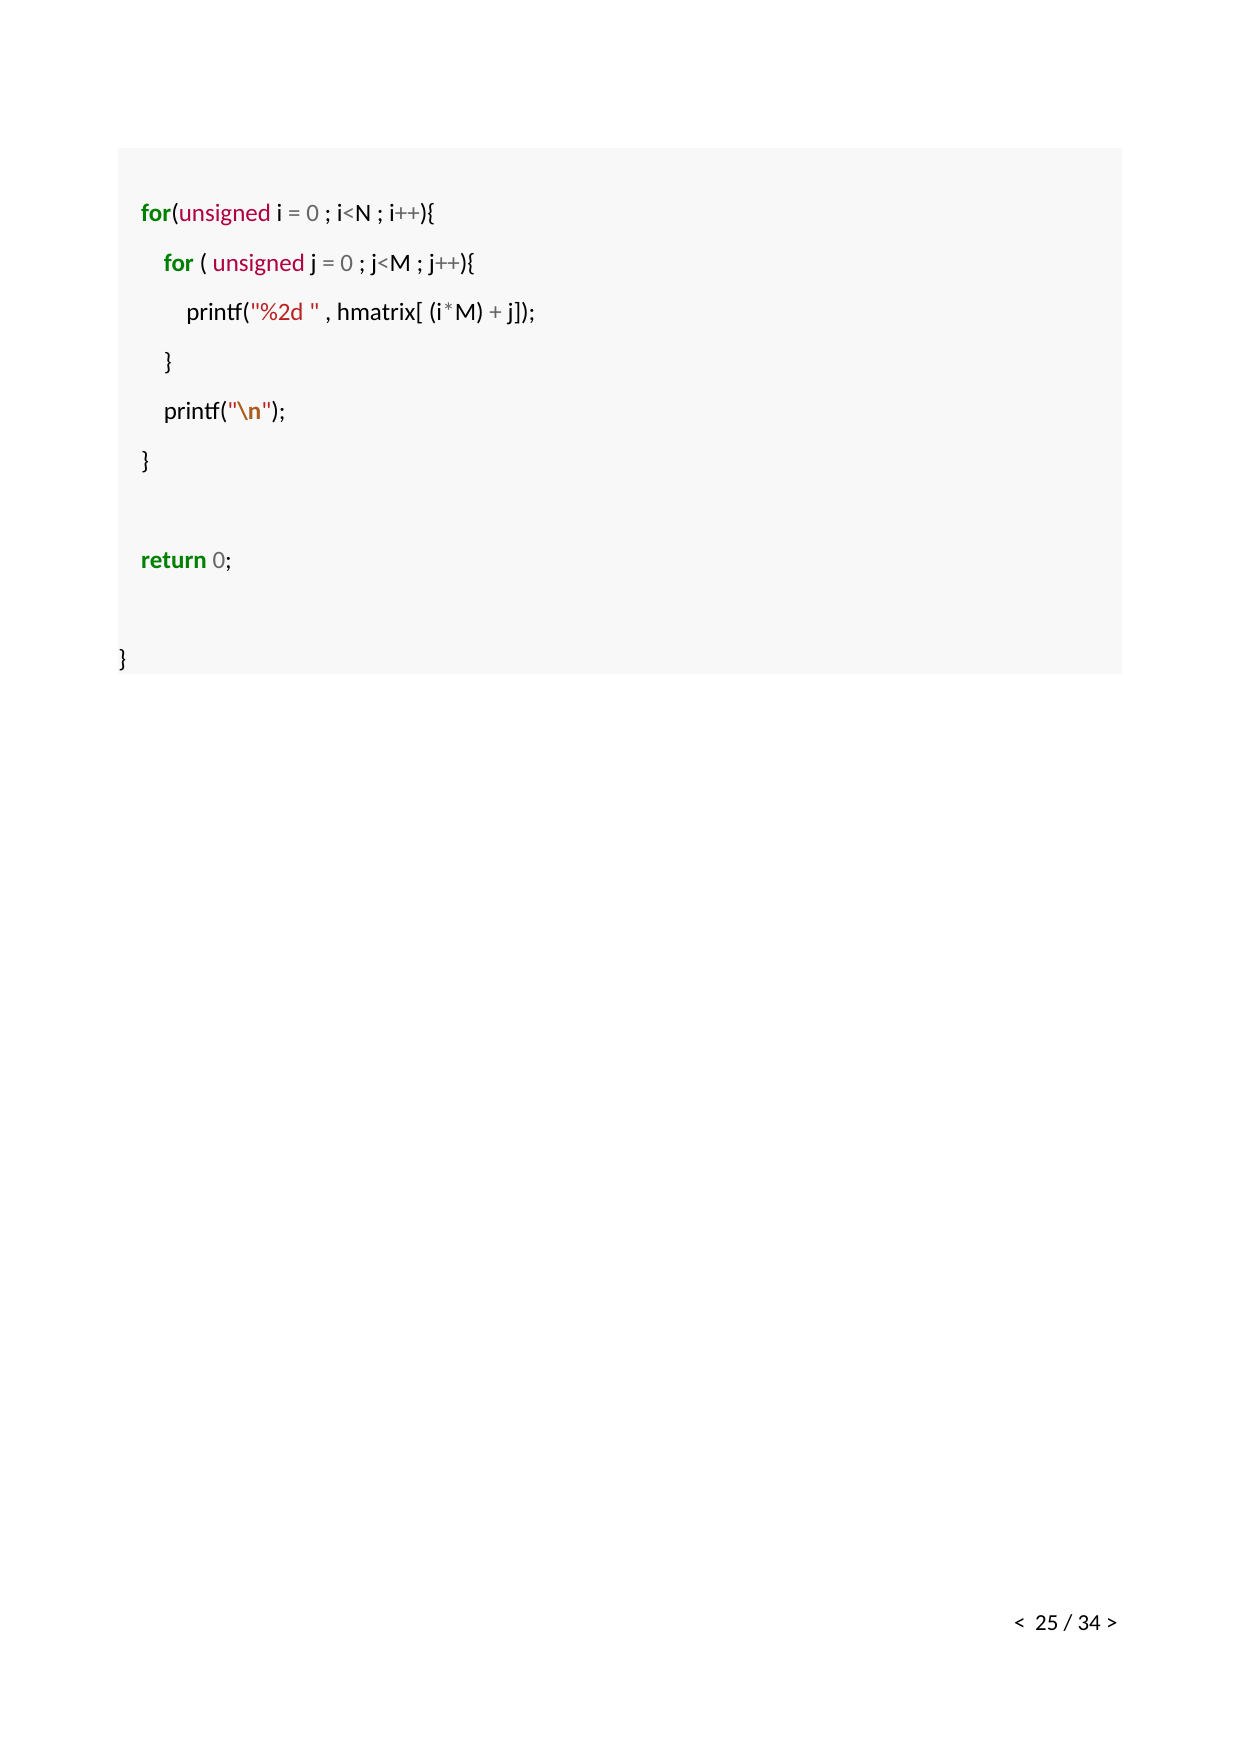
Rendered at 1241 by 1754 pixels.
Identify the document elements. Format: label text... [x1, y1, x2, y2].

text } [118, 346, 1122, 376]
text for ( unsigned j = 0 ; j<M ; j++){ [118, 247, 1122, 277]
text } [118, 643, 1122, 674]
text } [118, 445, 1122, 476]
text return 0; [118, 544, 1122, 575]
text printf("%2d " , hmatrix[ (i*M) + j]); [118, 296, 1122, 327]
text printf("\n"); [118, 396, 1122, 426]
text for(unsigned i = 0 ; i<N ; i++){ [118, 197, 1122, 228]
